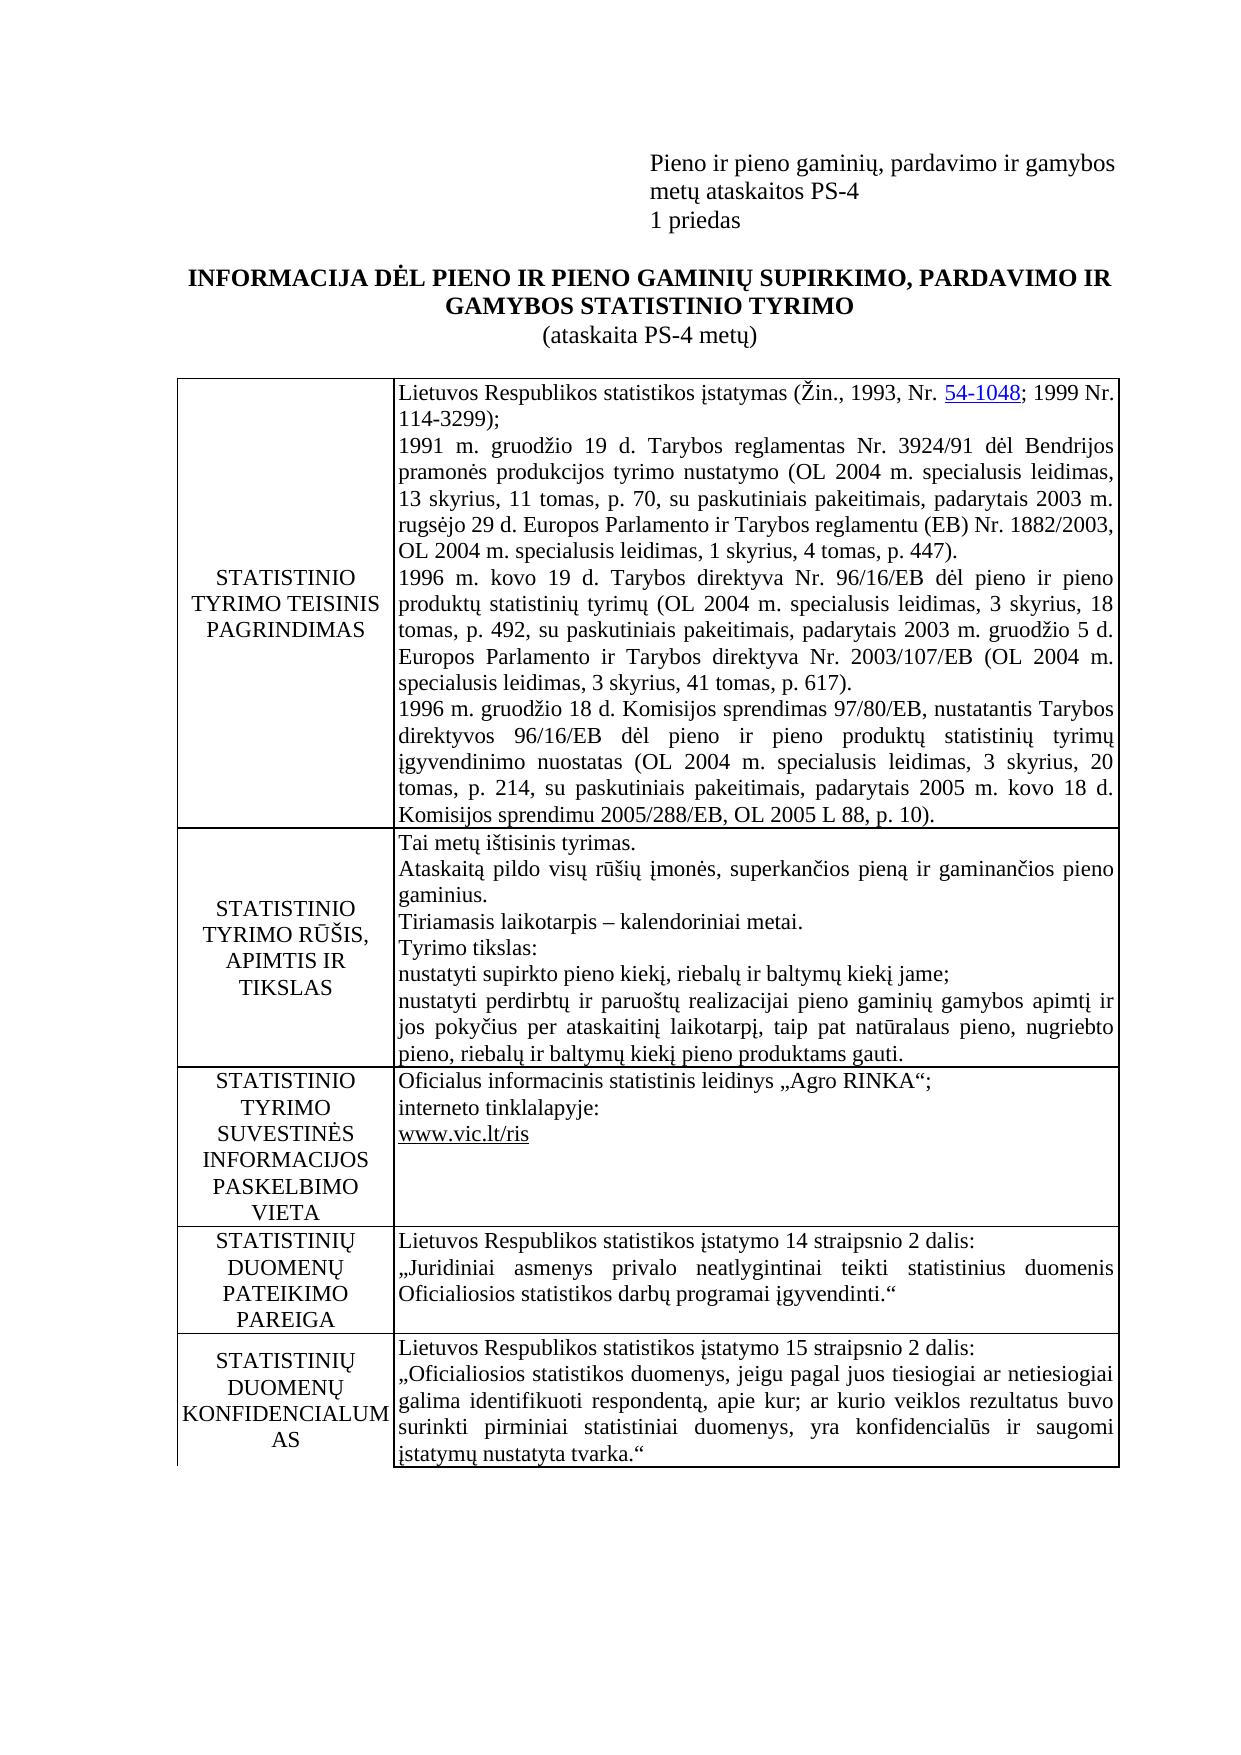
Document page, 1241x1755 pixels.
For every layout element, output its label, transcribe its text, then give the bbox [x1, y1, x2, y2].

table_header Lietuvos Respublikos statistikos įstatymas (Žin., 1993, Nr. 54-1048; 1999 Nr. 114-3299); 1991 m. gruodžio 19 d. Tarybos reglamentas Nr. 3924/91 dėl Bendrijos pramonės produkcijos tyrimo nustatymo (OL 2004 m. specialusis leidimas, 13 skyrius, 11 tomas, p. 70, su paskutiniais pakeitimais, padarytais 2003 m. rugsėjo 29 d. Europos Parlamento ir Tarybos reglamentu (EB) Nr. 1882/2003, OL 2004 m. specialusis leidimas, 1 skyrius, 4 tomas, p. 447). 1996 m. kovo 19 d. Tarybos direktyva Nr. 96/16/EB dėl pieno ir pieno produktų statistinių tyrimų (OL 2004 m. specialusis leidimas, 3 skyrius, 18 tomas, p. 492, su paskutiniais pakeitimais, padarytais 2003 m. gruodžio 5 d. Europos Parlamento ir Tarybos direktyva Nr. 2003/107/EB (OL 2004 m. specialusis leidimas, 3 skyrius, 41 tomas, p. 617). 1996 m. gruodžio 18 d. Komisijos sprendimas 97/80/EB, nustatantis Tarybos direktyvos 96/16/EB dėl pieno ir pieno produktų statistinių tyrimų įgyvendinimo nuostatas (OL 2004 m. specialusis leidimas, 3 skyrius, 20 tomas, p. 214, su paskutiniais pakeitimais, padarytais 2005 m. kovo 18 d. Komisijos sprendimu 2005/288/EB, OL 2005 L 88, p. 10). [395, 379, 1118, 827]
table_cell Lietuvos Respublikos statistikos įstatymo 15 straipsnio 2 dalis: „Oficialiosios statistikos duomenys, jeigu pagal juos tiesiogiai ar netiesiogiai galima identifikuoti respondentą, apie kur; ar kurio veiklos rezultatus buvo surinkti pirminiai statistiniai duomenys, yra konfidencialūs ir saugomi įstatymų nustatyta tvarka.“ [395, 1334, 1118, 1466]
table_header STATISTINIO TYRIMO TEISINIS PAGRINDIMAS [178, 379, 393, 827]
table_cell STATISTINIŲ DUOMENŲ KONFIDENCIALUMAS [178, 1334, 393, 1466]
text (ataskaita PS-4 metų) [177, 320, 1122, 349]
table_cell Lietuvos Respublikos statistikos įstatymo 14 straipsnio 2 dalis: „Juridiniai asmenys privalo neatlygintinai teikti statistinius duomenis Oficialiosios statistikos darbų programai įgyvendinti.“ [395, 1227, 1118, 1333]
table_cell Tai metų ištisinis tyrimas. Ataskaitą pildo visų rūšių įmonės, superkančios pieną ir gaminančios pieno gaminius. Tiriamasis laikotarpis – kalendoriniai metai. Tyrimo tikslas: nustatyti supirkto pieno kiekį, riebalų ir baltymų kiekį jame; nustatyti perdirbtų ir paruoštų realizacijai pieno gaminių gamybos apimtį ir jos pokyčius per ataskaitinį laikotarpį, taip pat natūralaus pieno, nugriebto pieno, riebalų ir baltymų kiekį pieno produktams gauti. [395, 829, 1118, 1066]
table_cell STATISTINIŲ DUOMENŲ PATEIKIMO PAREIGA [178, 1227, 393, 1333]
text 1 priedas [649, 205, 1122, 234]
table_cell Oficialus informacinis statistinis leidinys „Agro RINKA“; interneto tinklalapyje: www.vic.lt/ris [395, 1068, 1118, 1226]
table_cell STATISTINIO TYRIMO RŪŠIS, APIMTIS IR TIKSLAS [178, 829, 393, 1066]
text Pieno ir pieno gaminių, pardavimo ir gamybos metų ataskaitos PS-4 [649, 148, 1122, 205]
text INFORMACIJA DĖL PIENO IR PIENO GAMINIŲ SUPIRKIMO, PARDAVIMO IR GAMYBOS STATISTINIO TYRIMO [177, 263, 1122, 320]
table_cell STATISTINIO TYRIMO SUVESTINĖS INFORMACIJOS PASKELBIMO VIETA [178, 1068, 393, 1226]
